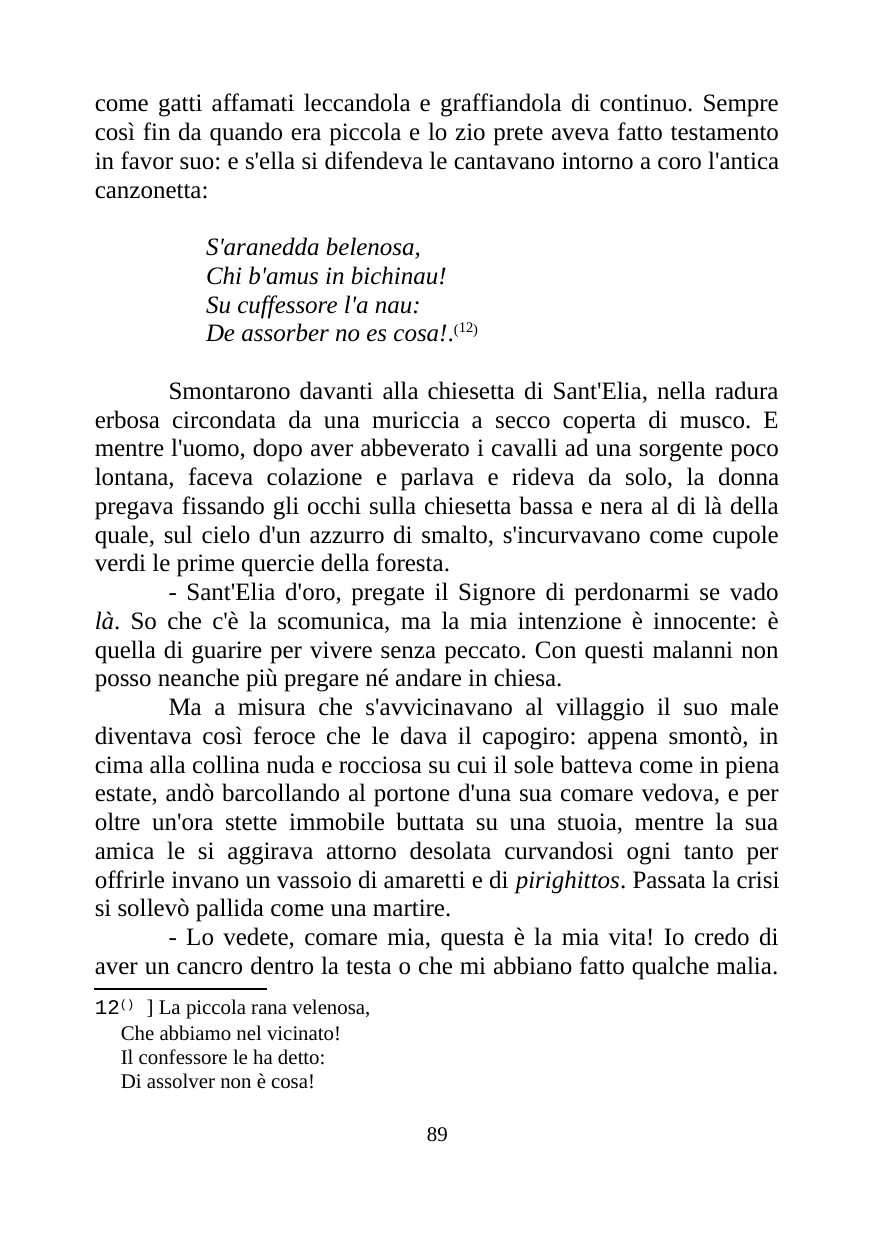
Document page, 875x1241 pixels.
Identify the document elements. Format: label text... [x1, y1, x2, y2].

text Ma a misura che s'avvicinavano al villaggio il suo male diventava così feroce che le dava il capogiro: appena smontò, in cima alla collina nuda e rocciosa su cui il sole batteva come in piena estate, andò barcollando al portone d'una sua comare vedova, e per oltre un'ora stette immobile buttata su una stuoia, mentre la sua amica le si aggirava attorno desolata curvandosi ogni tanto per offrirle invano un vassoio di amaretti e di pirighittos. Passata la crisi si sollevò pallida come una martire. [94, 692, 779, 922]
text Di assolver non è cosa! [94, 1069, 779, 1093]
text - Lo vedete, comare mia, questa è la mia vita! Io credo di aver un cancro dentro la testa o che mi abbiano fatto qualche malia. [94, 922, 779, 980]
text () ] La piccola rana velenosa, [94, 995, 779, 1021]
text Che abbiamo nel vicinato! [94, 1021, 779, 1044]
text Su cuffessore l'a nau: [94, 290, 779, 318]
text come gatti affamati leccandola e graffiandola di continuo. Sempre così fin da quando era piccola e lo zio prete aveva fatto testamento in favor suo: e s'ella si difendeva le cantavano intorno a coro l'antica canzonetta: [94, 88, 779, 203]
text Chi b'amus in bichinau! [94, 261, 779, 290]
text Il confessore le ha detto: [94, 1044, 779, 1069]
text De assorber no es cosa!.() [94, 318, 779, 347]
text S'aranedda belenosa, [94, 232, 779, 261]
text Smontarono davanti alla chiesetta di Sant'Elia, nella radura erbosa circondata da una muriccia a secco coperta di musco. E mentre l'uomo, dopo aver abbeverato i cavalli ad una sorgente poco lontana, faceva colazione e parlava e rideva da solo, la donna pregava fissando gli occhi sulla chiesetta bassa e nera al di là della quale, sul cielo d'un azzurro di smalto, s'incurvavano come cupole verdi le prime quercie della foresta. [94, 376, 779, 577]
text - Sant'Elia d'oro, pregate il Signore di perdonarmi se vado là. So che c'è la scomunica, ma la mia intenzione è innocente: è quella di guarire per vivere senza peccato. Con questi malanni non posso neanche più pregare né andare in chiesa. [94, 577, 779, 692]
